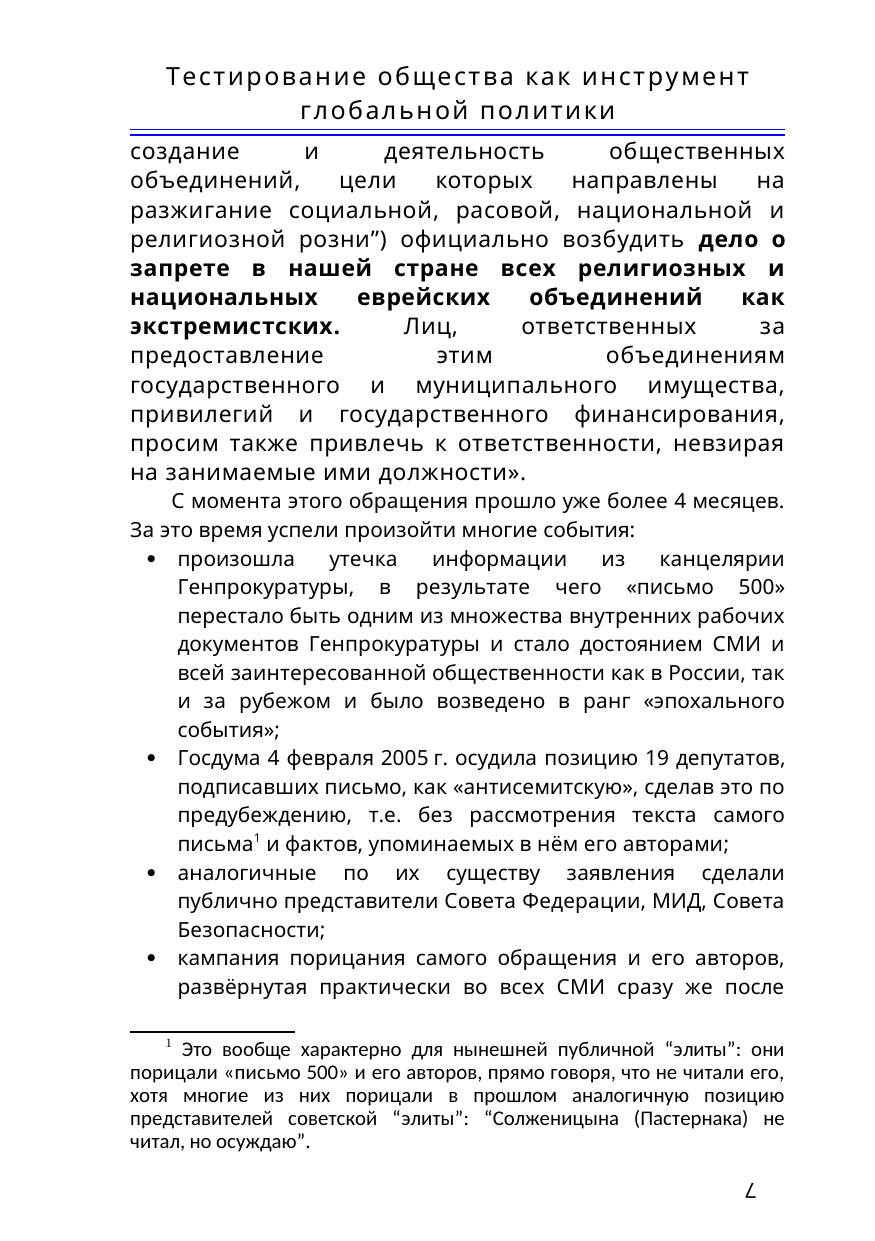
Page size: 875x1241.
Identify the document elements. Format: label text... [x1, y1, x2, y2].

text С момента этого обращения прошло уже более 4 месяцев. За это время успели произойти многие события: [130, 486, 785, 543]
list аналогичные по их существу заявления сделали публично представители Совета Федерации, МИД, Совета Безопасности; [148, 857, 785, 943]
list Госдума 4 февраля 2005 г. осудила позицию 19 депутатов, подписавших письмо, как «антисемитскую», сделав это по предубеждению, т.е. без рассмотрения текста самого письма и фактов, упоминаемых в нём его авторами; [148, 743, 785, 857]
list произошла утечка информации из канцелярии Генпрокуратуры, в результате чего «письмо 500» перестало быть одним из множества внутренних рабочих документов Генпрокуратуры и стало достоянием СМИ и всей заинтересованной общественности как в России, так и за рубежом и было возведено в ранг «эпохального события»; [148, 543, 785, 743]
list кампания порицания самого обращения и его авторов, развёрнутая практически во всех СМИ сразу же после [148, 943, 785, 1000]
list Это вообще характерно для нынешней публичной “элиты”: они порицали «письмо 500» и его авторов, прямо говоря, что не читали его, хотя многие из них порицали в прошлом аналогичную позицию представителей советской “элиты”: “Солженицына (Пастернака) не читал, но осуждаю”. [130, 1038, 785, 1153]
text создание и деятельность общественных объединений, цели которых направлены на разжигание социальной, расовой, национальной и религиозной розни”) официально возбудить дело о запрете в нашей стране всех религиозных и национальных еврейских объединений как экстремистских. Лиц, ответственных за предоставление этим объединениям государственного и муниципального имущества, привилегий и государственного финансирования, просим также привлечь к ответственности, невзирая на занимаемые ими должности». [130, 136, 785, 486]
